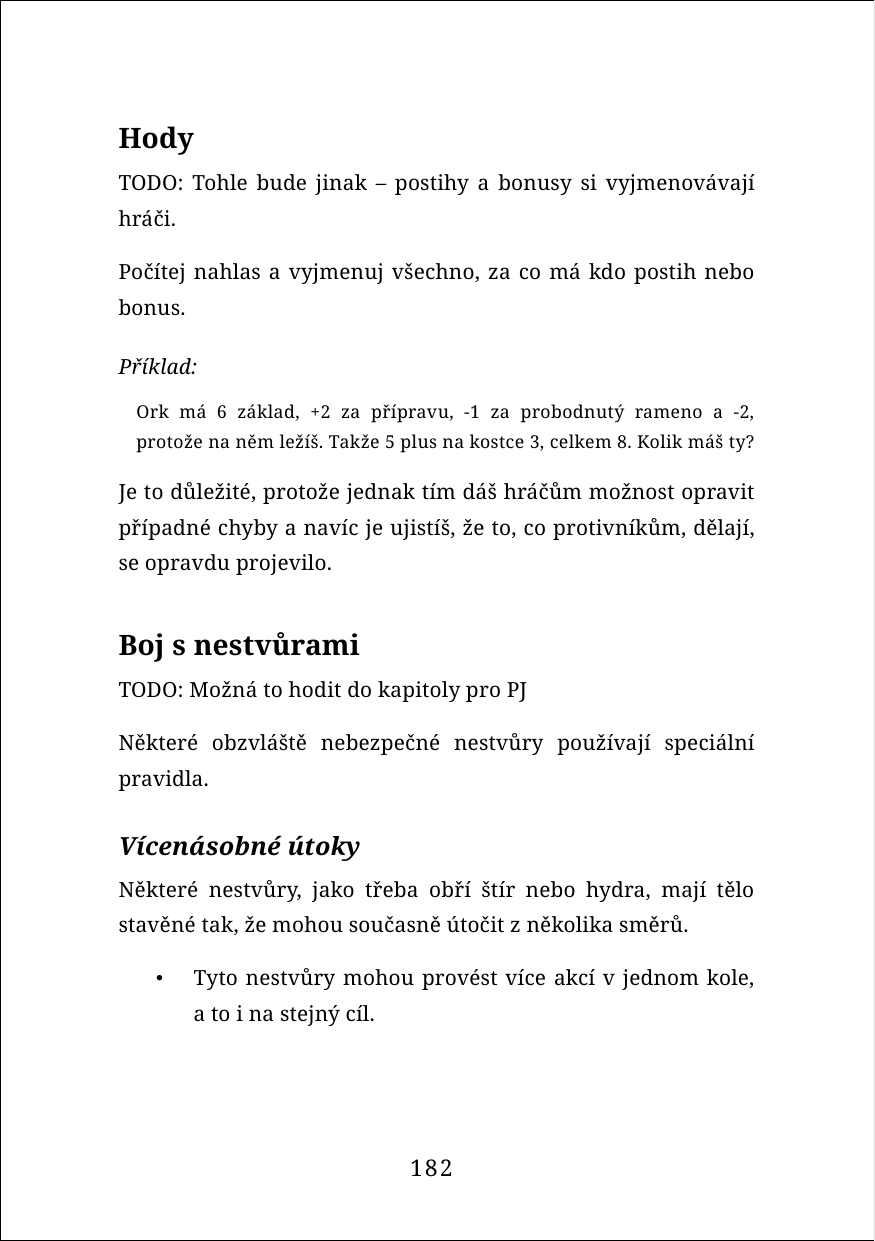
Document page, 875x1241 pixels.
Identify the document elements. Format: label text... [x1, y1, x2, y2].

subtitle Hody [118, 118, 756, 157]
text Počítej nahlas a vyjmenuj všechno, za co má kdo postih nebo bonus. [118, 257, 756, 321]
text TODO: Možná to hodit do kapitoly pro PJ [118, 675, 756, 704]
text Některé obzvláště nebezpečné nestvůry používají speciální pravidla. [118, 728, 756, 792]
text TODO: Tohle bude jinak – postihy a bonusy si vyjmenovávají hráči. [118, 168, 756, 232]
text Některé nestvůry, jako třeba obří štír nebo hydra, mají tělo stavěné tak, že mohou současně útočit z několika směrů. [118, 875, 756, 939]
text Příklad: [118, 352, 756, 380]
subtitle Vícenásobné útoky [118, 829, 756, 863]
text Je to důležité, protože jednak tím dáš hráčům možnost opravit případné chyby a navíc je ujistíš, že to, co protivníkům, dělají, se opravdu projevilo. [118, 477, 756, 577]
subtitle Boj s nestvůrami [118, 625, 756, 663]
text Ork má 6 základ, +2 za přípravu, -1 za probodnutý rameno a -2, protože na něm ležíš. Takže 5 plus na kostce 3, celkem 8. Kolik máš ty? [136, 399, 756, 453]
list Tyto nestvůry mohou provést více akcí v jednom kole, a to i na stejný cíl. [156, 963, 756, 1027]
